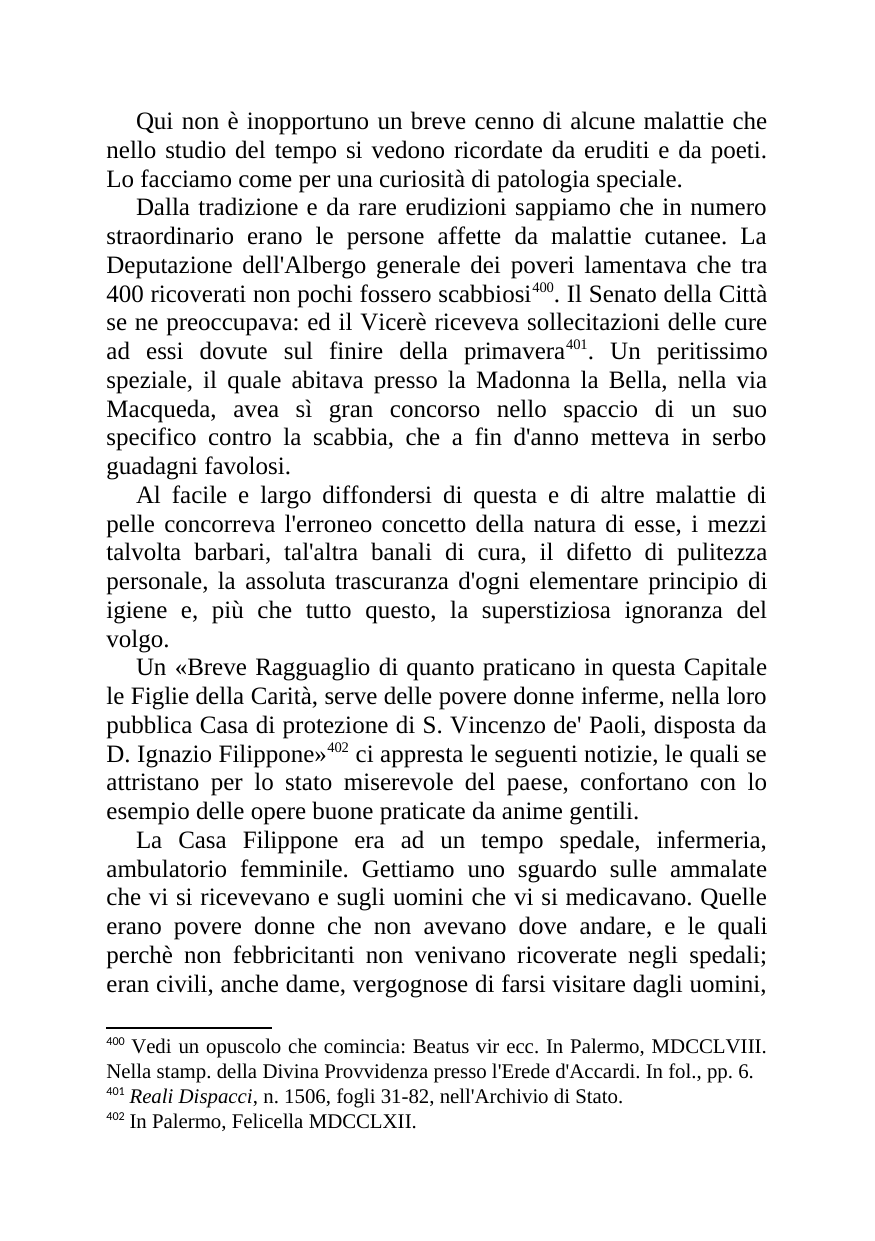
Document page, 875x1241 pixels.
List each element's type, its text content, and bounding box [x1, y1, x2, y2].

text Vedi un opuscolo che comincia: Beatus vir ecc. In Palermo, MDCCLVIII. Nella stamp. della Divina Provvidenza presso l'Erede d'Accardi. In fol., pp. 6. [106, 1034, 768, 1083]
text In Palermo, Felicella MDCCLXII. [106, 1108, 768, 1134]
text Qui non è inopportuno un breve cenno di alcune malattie che nello studio del tempo si vedono ricordate da eruditi e da poeti. Lo facciamo come per una curiosità di patologia speciale. [106, 106, 768, 192]
text Al facile e largo diffondersi di questa e di altre malattie di pelle concorreva l'erroneo concetto della natura di esse, i mezzi talvolta barbari, tal'altra banali di cura, il difetto di pulitezza personale, la assoluta trascuranza d'ogni elementare principio di igiene e, più che tutto questo, la superstiziosa ignoranza del volgo. [106, 480, 768, 652]
text Reali Dispacci, n. 1506, fogli 31-82, nell'Archivio di Stato. [106, 1083, 768, 1108]
text La Casa Filippone era ad un tempo spedale, infermeria, ambulatorio femminile. Gettiamo uno sguardo sulle ammalate che vi si ricevevano e sugli uomini che vi si medicavano. Quelle erano povere donne che non avevano dove andare, e le quali perchè non febbricitanti non venivano ricoverate negli spedali; eran civili, anche dame, vergognose di farsi visitare dagli uomini, [106, 825, 768, 997]
text Dalla tradizione e da rare erudizioni sappiamo che in numero straordinario erano le persone affette da malattie cutanee. La Deputazione dell'Albergo generale dei poveri lamentava che tra 400 ricoverati non pochi fossero scabbiosi. Il Senato della Città se ne preoccupava: ed il Vicerè riceveva sollecitazioni delle cure ad essi dovute sul finire della primavera. Un peritissimo speziale, il quale abitava presso la Madonna la Bella, nella via Macqueda, avea sì gran concorso nello spaccio di un suo specifico contro la scabbia, che a fin d'anno metteva in serbo guadagni favolosi. [106, 192, 768, 480]
text Un «Breve Ragguaglio di quanto praticano in questa Capitale le Figlie della Carità, serve delle povere donne inferme, nella loro pubblica Casa di protezione di S. Vincenzo de' Paoli, disposta da D. Ignazio Filippone» ci appresta le seguenti notizie, le quali se attristano per lo stato miserevole del paese, confortano con lo esempio delle opere buone praticate da anime gentili. [106, 652, 768, 825]
